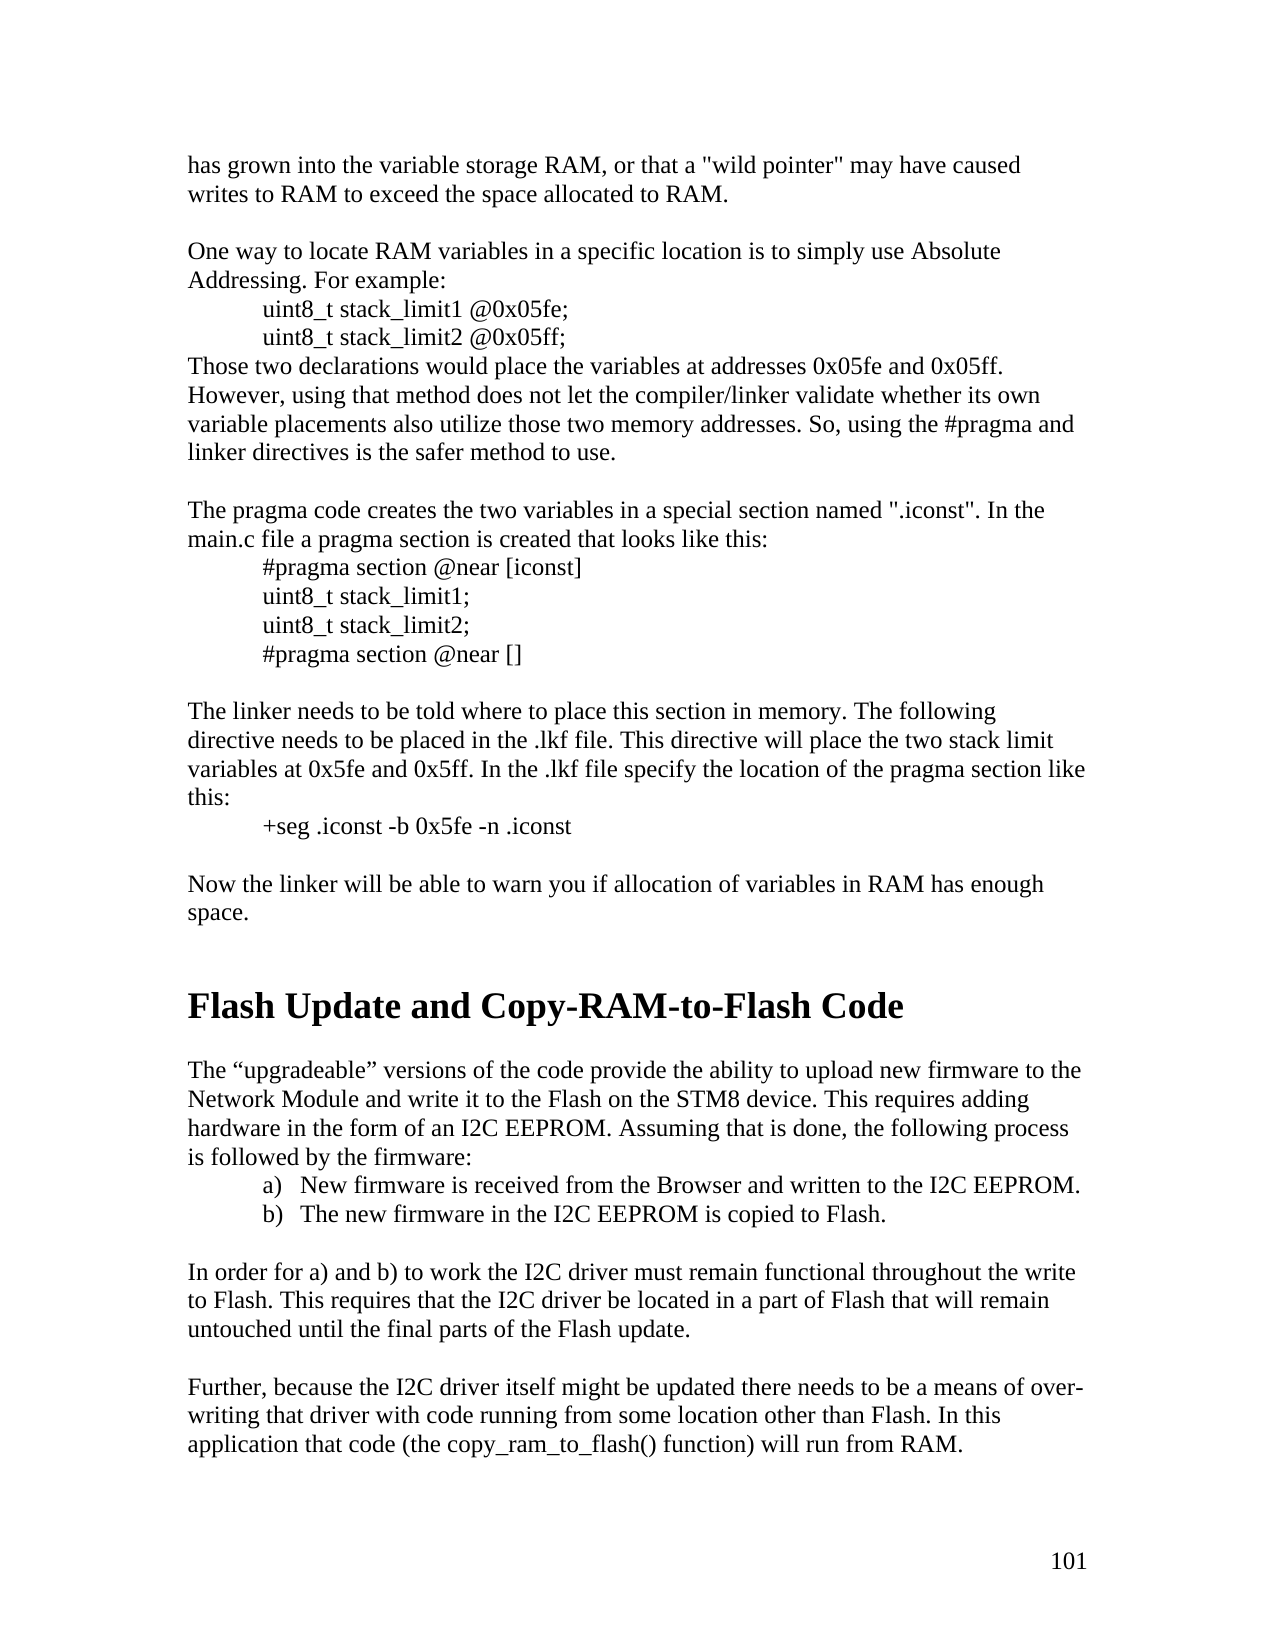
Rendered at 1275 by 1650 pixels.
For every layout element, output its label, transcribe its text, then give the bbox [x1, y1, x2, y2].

text +seg .iconst -b 0x5fe -n .iconst [262, 811, 1087, 840]
text uint8_t stack_limit1; [262, 581, 1087, 610]
list New firmware is received from the Browser and written to the I2C EEPROM. [262, 1171, 1087, 1199]
text Further, because the I2C driver itself might be updated there needs to be a means of over-writing that driver with code running from some location other than Flash. In this application that code (the copy_ram_to_flash() function) will run from RAM. [187, 1372, 1087, 1458]
text uint8_t stack_limit1 @0x05fe; [262, 294, 1087, 322]
text #pragma section @near [] [262, 639, 1087, 667]
text One way to locate RAM variables in a specific location is to simply use Absolute Addressing. For example: [187, 236, 1087, 294]
text uint8_t stack_limit2 @0x05ff; [262, 322, 1087, 351]
text The pragma code creates the two variables in a special section named ".iconst". In the main.c file a pragma section is created that looks like this: [187, 495, 1087, 552]
text The linker needs to be told where to place this section in memory. The following directive needs to be placed in the .lkf file. This directive will place the two stack limit variables at 0x5fe and 0x5ff. In the .lkf file specify the location of the pragma section like this: [187, 696, 1087, 811]
text The “upgradeable” versions of the code provide the ability to upload new firmware to the Network Module and write it to the Flash on the STM8 device. This requires adding hardware in the form of an I2C EEPROM. Assuming that is done, the following process is followed by the firmware: [187, 1056, 1087, 1171]
list The new firmware in the I2C EEPROM is copied to Flash. [262, 1199, 1087, 1228]
text Now the linker will be able to warn you if allocation of variables in RAM has enough space. [187, 869, 1087, 926]
text Flash Update and Copy-RAM-to-Flash Code [187, 984, 1087, 1027]
text In order for a) and b) to work the I2C driver must remain functional throughout the write to Flash. This requires that the I2C driver be located in a part of Flash that will remain untouched until the final parts of the Flash update. [187, 1257, 1087, 1343]
text has grown into the variable storage RAM, or that a "wild pointer" may have caused writes to RAM to exceed the space allocated to RAM. [187, 150, 1087, 207]
text uint8_t stack_limit2; [262, 610, 1087, 639]
text #pragma section @near [iconst] [262, 552, 1087, 581]
text Those two declarations would place the variables at addresses 0x05fe and 0x05ff. However, using that method does not let the compiler/linker validate whether its own variable placements also utilize those two memory addresses. So, using the #pragma and linker directives is the safer method to use. [187, 351, 1087, 466]
